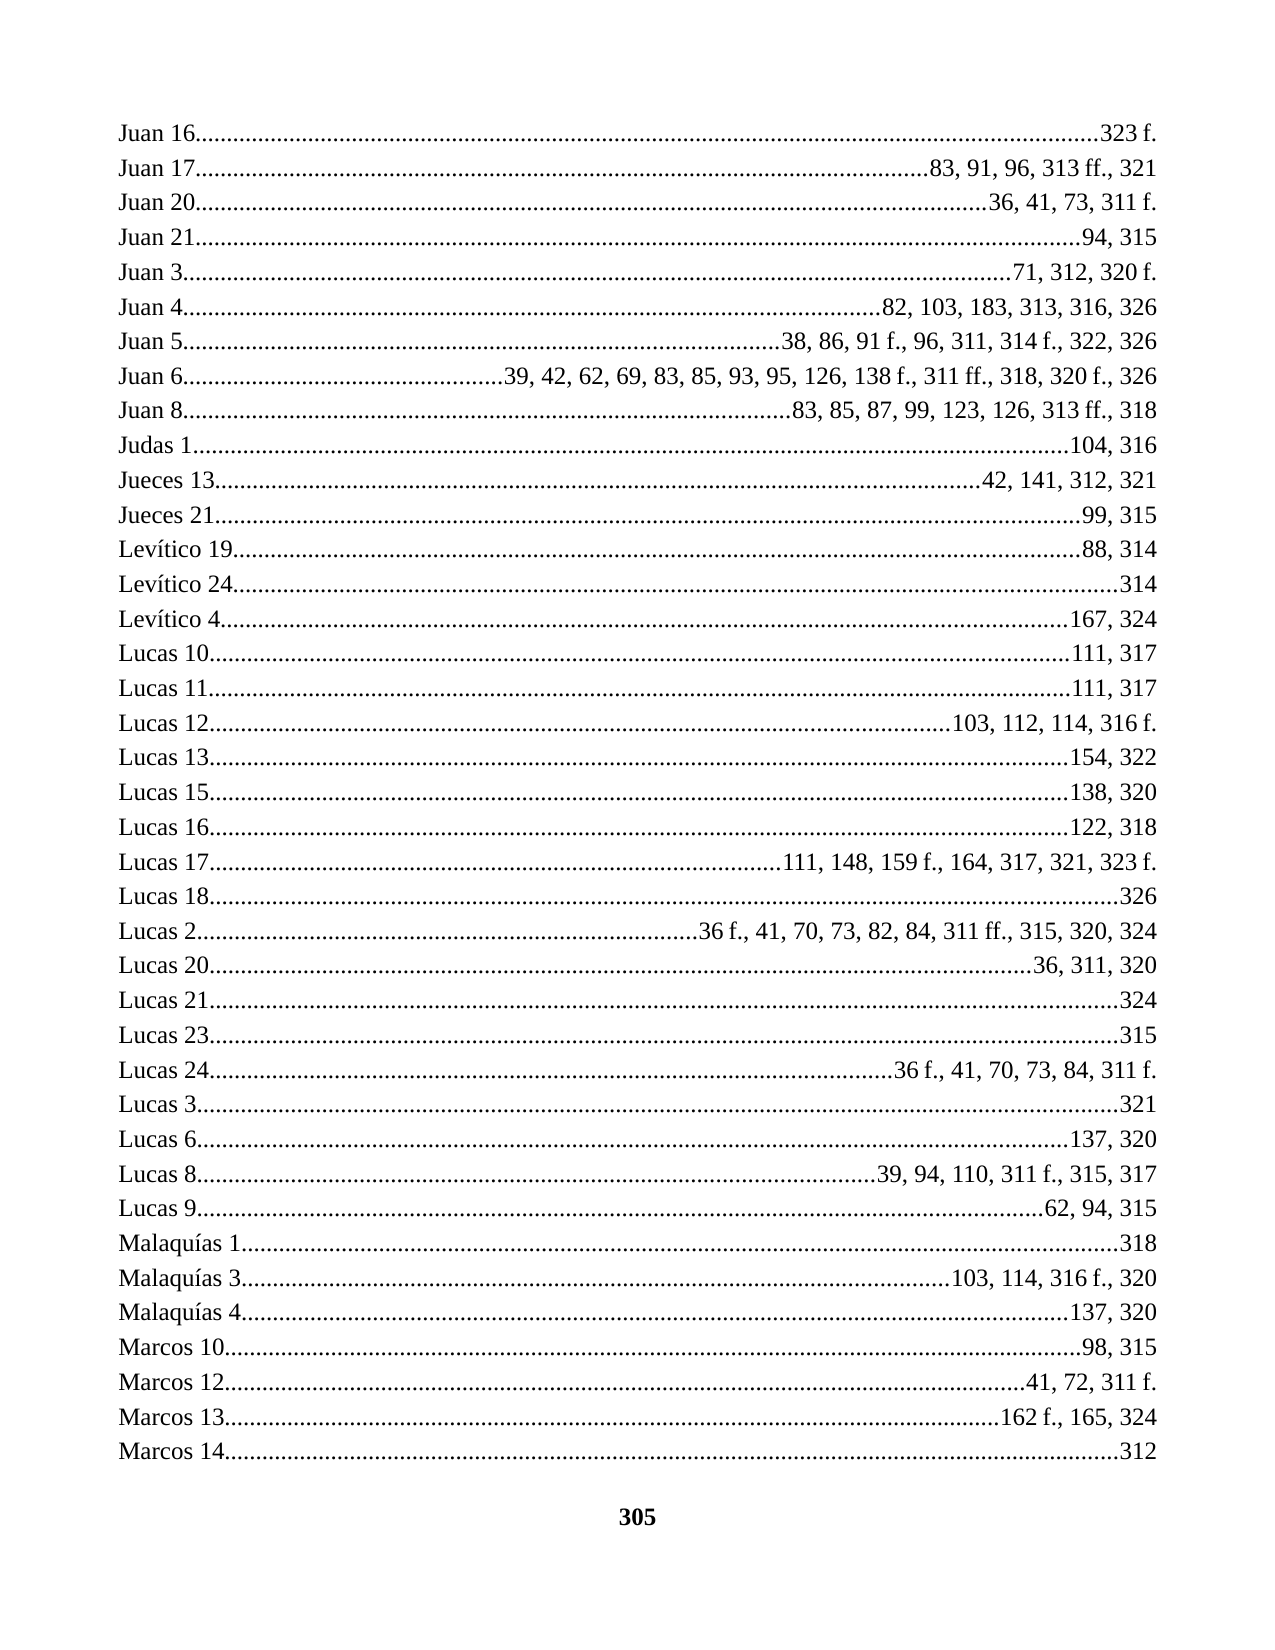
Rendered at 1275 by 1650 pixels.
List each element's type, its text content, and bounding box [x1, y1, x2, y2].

text Lucas 10 111, 317 [118, 638, 1157, 667]
text Malaquías 1 318 [118, 1228, 1157, 1257]
text Judas 1 104, 316 [118, 430, 1157, 459]
text Levítico 4 167, 324 [118, 604, 1157, 632]
text Juan 20 36, 41, 73, 311 f. [118, 187, 1157, 216]
text Lucas 13 154, 322 [118, 742, 1157, 771]
text Marcos 13 162 f., 165, 324 [118, 1402, 1157, 1430]
text Malaquías 3 103, 114, 316 f., 320 [118, 1263, 1157, 1292]
text Juan 5 38, 86, 91 f., 96, 311, 314 f., 322, 326 [118, 326, 1157, 355]
text Lucas 18 326 [118, 881, 1157, 910]
text Juan 6 39, 42, 62, 69, 83, 85, 93, 95, 126, 138 f., 311 ff., 318, 320 f., 326 [118, 361, 1157, 390]
text Lucas 24 36 f., 41, 70, 73, 84, 311 f. [118, 1055, 1157, 1083]
text Levítico 24 314 [118, 569, 1157, 598]
text Lucas 2 36 f., 41, 70, 73, 82, 84, 311 ff., 315, 320, 324 [118, 916, 1157, 945]
text Lucas 3 321 [118, 1089, 1157, 1118]
text Marcos 10 98, 315 [118, 1332, 1157, 1361]
text Lucas 9 62, 94, 315 [118, 1193, 1157, 1222]
text Malaquías 4 137, 320 [118, 1297, 1157, 1326]
text Lucas 6 137, 320 [118, 1124, 1157, 1153]
text Lucas 16 122, 318 [118, 812, 1157, 841]
text Jueces 21 99, 315 [118, 500, 1157, 528]
text Juan 16 323 f. [118, 118, 1157, 147]
text Lucas 20 36, 311, 320 [118, 951, 1157, 979]
text Juan 21 94, 315 [118, 222, 1157, 251]
text Lucas 8 39, 94, 110, 311 f., 315, 317 [118, 1159, 1157, 1187]
text Lucas 11 111, 317 [118, 673, 1157, 702]
text Lucas 17 111, 148, 159 f., 164, 317, 321, 323 f. [118, 847, 1157, 875]
text Juan 4 82, 103, 183, 313, 316, 326 [118, 292, 1157, 320]
text Lucas 23 315 [118, 1020, 1157, 1049]
text Juan 8 83, 85, 87, 99, 123, 126, 313 ff., 318 [118, 396, 1157, 424]
text Lucas 21 324 [118, 985, 1157, 1014]
text Lucas 15 138, 320 [118, 777, 1157, 806]
text Levítico 19 88, 314 [118, 534, 1157, 563]
text Lucas 12 103, 112, 114, 316 f. [118, 708, 1157, 737]
text Marcos 12 41, 72, 311 f. [118, 1367, 1157, 1396]
text Marcos 14 312 [118, 1436, 1157, 1465]
text Jueces 13 42, 141, 312, 321 [118, 465, 1157, 494]
text Juan 3 71, 312, 320 f. [118, 257, 1157, 286]
text Juan 17 83, 91, 96, 313 ff., 321 [118, 153, 1157, 182]
